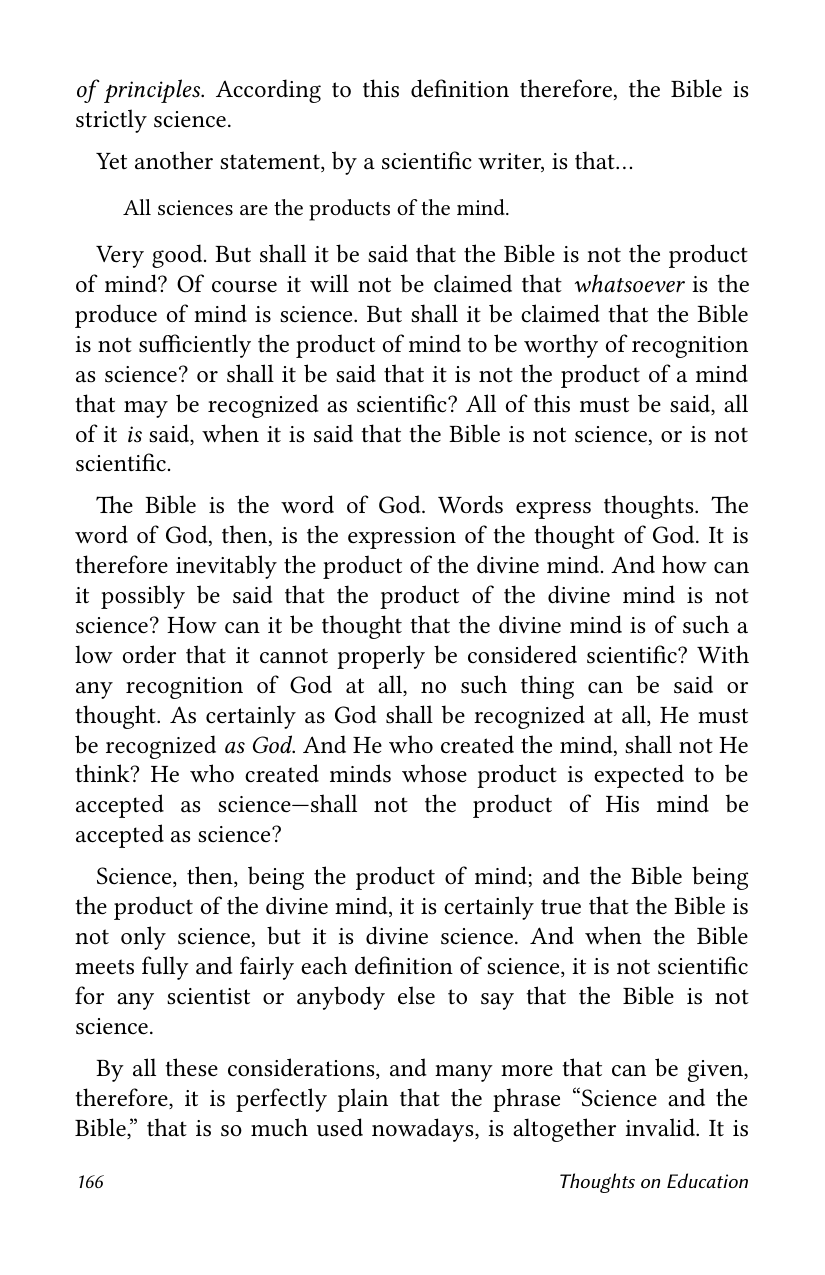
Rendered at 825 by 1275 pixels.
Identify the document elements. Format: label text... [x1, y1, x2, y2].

text By all these considerations, and many more that can be given, therefore, it is perfectly plain that the phrase “Science and the Bible,” that is so much used nowadays, is altogether invalid. It is [75, 1054, 750, 1142]
text Yet another statement, by a scientific writer, is that… [75, 147, 750, 175]
text All sciences are the products of the mind. [105, 195, 720, 221]
text Science, then, being the product of mind; and the Bible being the product of the divine mind, it is certainly true that the Bible is not only science, but it is divine science. And when the Bible meets fully and fairly each definition of science, it is not scientific for any scientist or anybody else to say that the Bible is not science. [75, 862, 750, 1040]
text Very good. But shall it be said that the Bible is not the product of mind? Of course it will not be claimed that whatsoever is the produce of mind is science. But shall it be claimed that the Bible is not sufficiently the product of mind to be worthy of recognition as science? or shall it be said that it is not the product of a mind that may be recognized as scientific? All of this must be said, all of it is said, when it is said that the Bible is not science, or is not scientific. [75, 240, 750, 478]
text The Bible is the word of God. Words express thoughts. The word of God, then, is the expression of the thought of God. It is therefore inevitably the product of the divine mind. And how can it possibly be said that the product of the divine mind is not science? How can it be thought that the divine mind is of such a low order that it cannot properly be considered scientific? With any recognition of God at all, no such thing can be said or thought. As certainly as God shall be recognized at all, He must be recognized as God. And He who created the mind, shall not He think? He who created minds whose product is expected to be accepted as science—shall not the product of His mind be accepted as science? [75, 491, 750, 849]
text of principles. According to this definition therefore, the Bible is strictly science. [75, 75, 750, 133]
